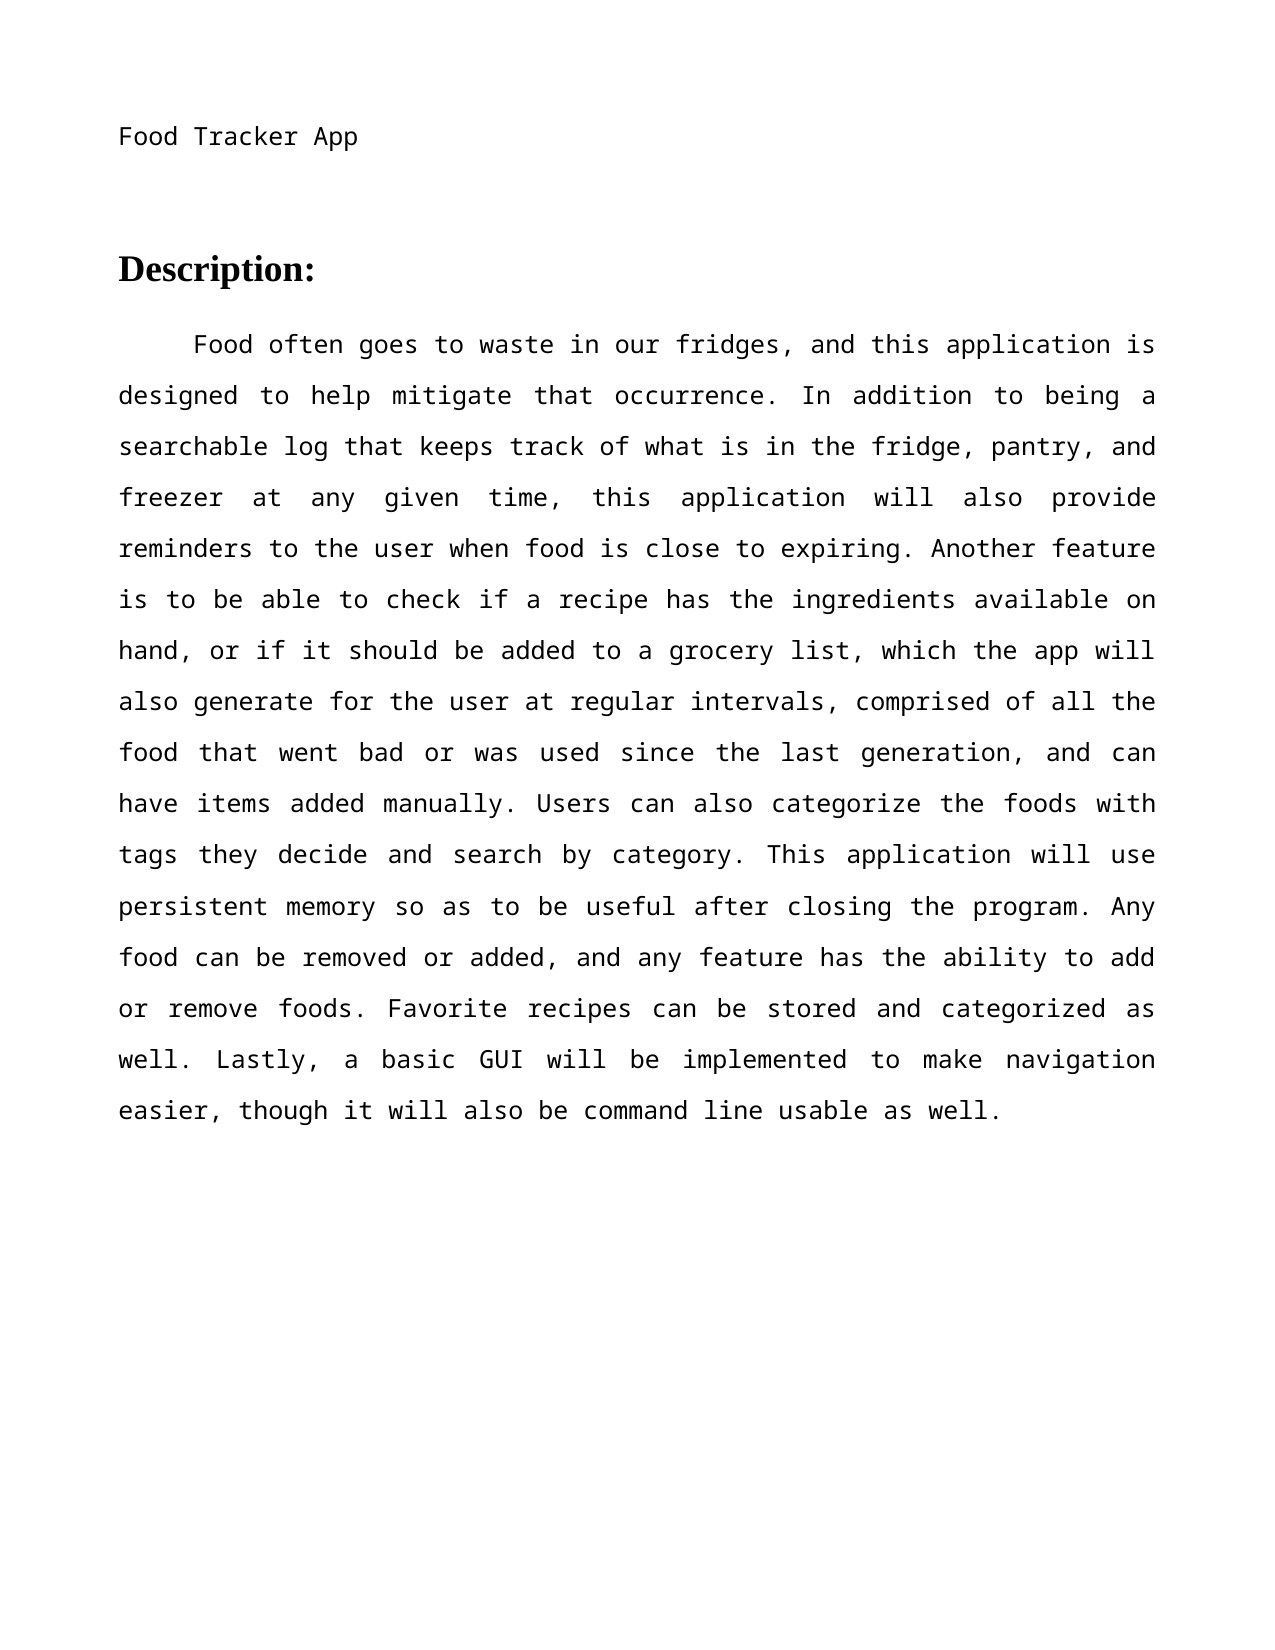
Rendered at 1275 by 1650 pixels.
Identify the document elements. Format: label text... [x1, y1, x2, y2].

subtitle Description: [118, 247, 1157, 290]
text Food Tracker App [118, 118, 1157, 152]
text Food often goes to waste in our fridges, and this application is designed to help mitigate that occurrence. In addition to being a searchable log that keeps track of what is in the fridge, pantry, and freezer at any given time, this application will also provide reminders to the user when food is close to expiring. Another feature is to be able to check if a recipe has the ingredients available on hand, or if it should be added to a grocery list, which the app will also generate for the user at regular intervals, comprised of all the food that went bad or was used since the last generation, and can have items added manually. Users can also categorize the foods with tags they decide and search by category. This application will use persistent memory so as to be useful after closing the program. Any food can be removed or added, and any feature has the ability to add or remove foods. Favorite recipes can be stored and categorized as well. Lastly, a basic GUI will be implemented to make navigation easier, though it will also be command line usable as well. [118, 327, 1157, 1126]
